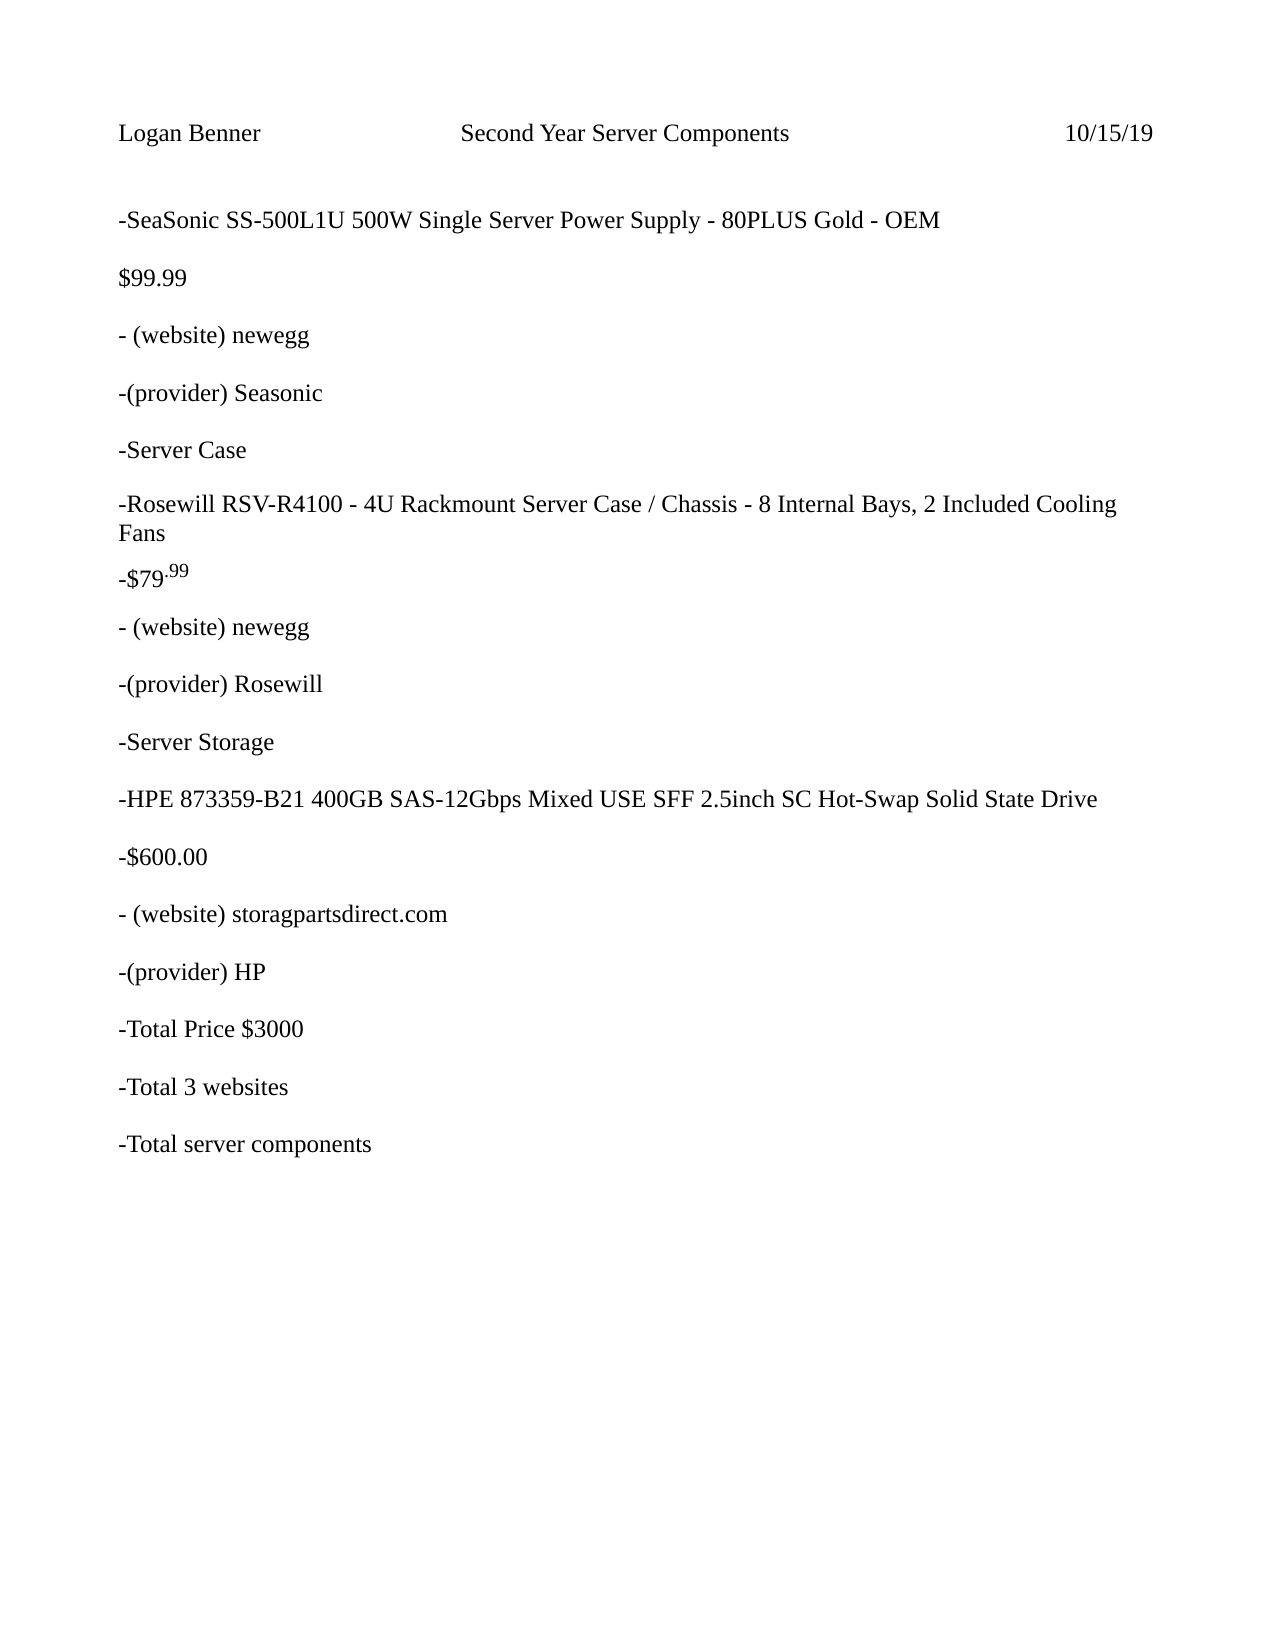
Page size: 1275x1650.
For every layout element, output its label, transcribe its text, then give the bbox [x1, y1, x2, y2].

text -Total 3 websites [118, 1072, 1157, 1101]
text -Server Storage [118, 727, 1157, 756]
text -Total Price $3000 [118, 1014, 1157, 1043]
text -(provider) HP [118, 957, 1157, 986]
text -$600.00 [118, 842, 1157, 871]
text -Total server components [118, 1129, 1157, 1158]
text -SeaSonic SS-500L1U 500W Single Server Power Supply - 80PLUS Gold - OEM [118, 205, 1157, 234]
text -Server Case [118, 435, 1157, 464]
text - (website) newegg [118, 320, 1157, 349]
text -HPE 873359-B21 400GB SAS-12Gbps Mixed USE SFF 2.5inch SC Hot-Swap Solid State Drive [118, 784, 1157, 813]
text $99.99 [118, 263, 1157, 291]
text -(provider) Rosewill [118, 669, 1157, 698]
text -$79.99 [118, 559, 1157, 592]
text - (website) newegg [118, 612, 1157, 641]
text - (website) storagpartsdirect.com [118, 899, 1157, 928]
text -(provider) Seasonic [118, 378, 1157, 406]
subtitle -Rosewill RSV-R4100 - 4U Rackmount Server Case / Chassis - 8 Internal Bays, 2 Included Cooling Fans [118, 489, 1157, 546]
